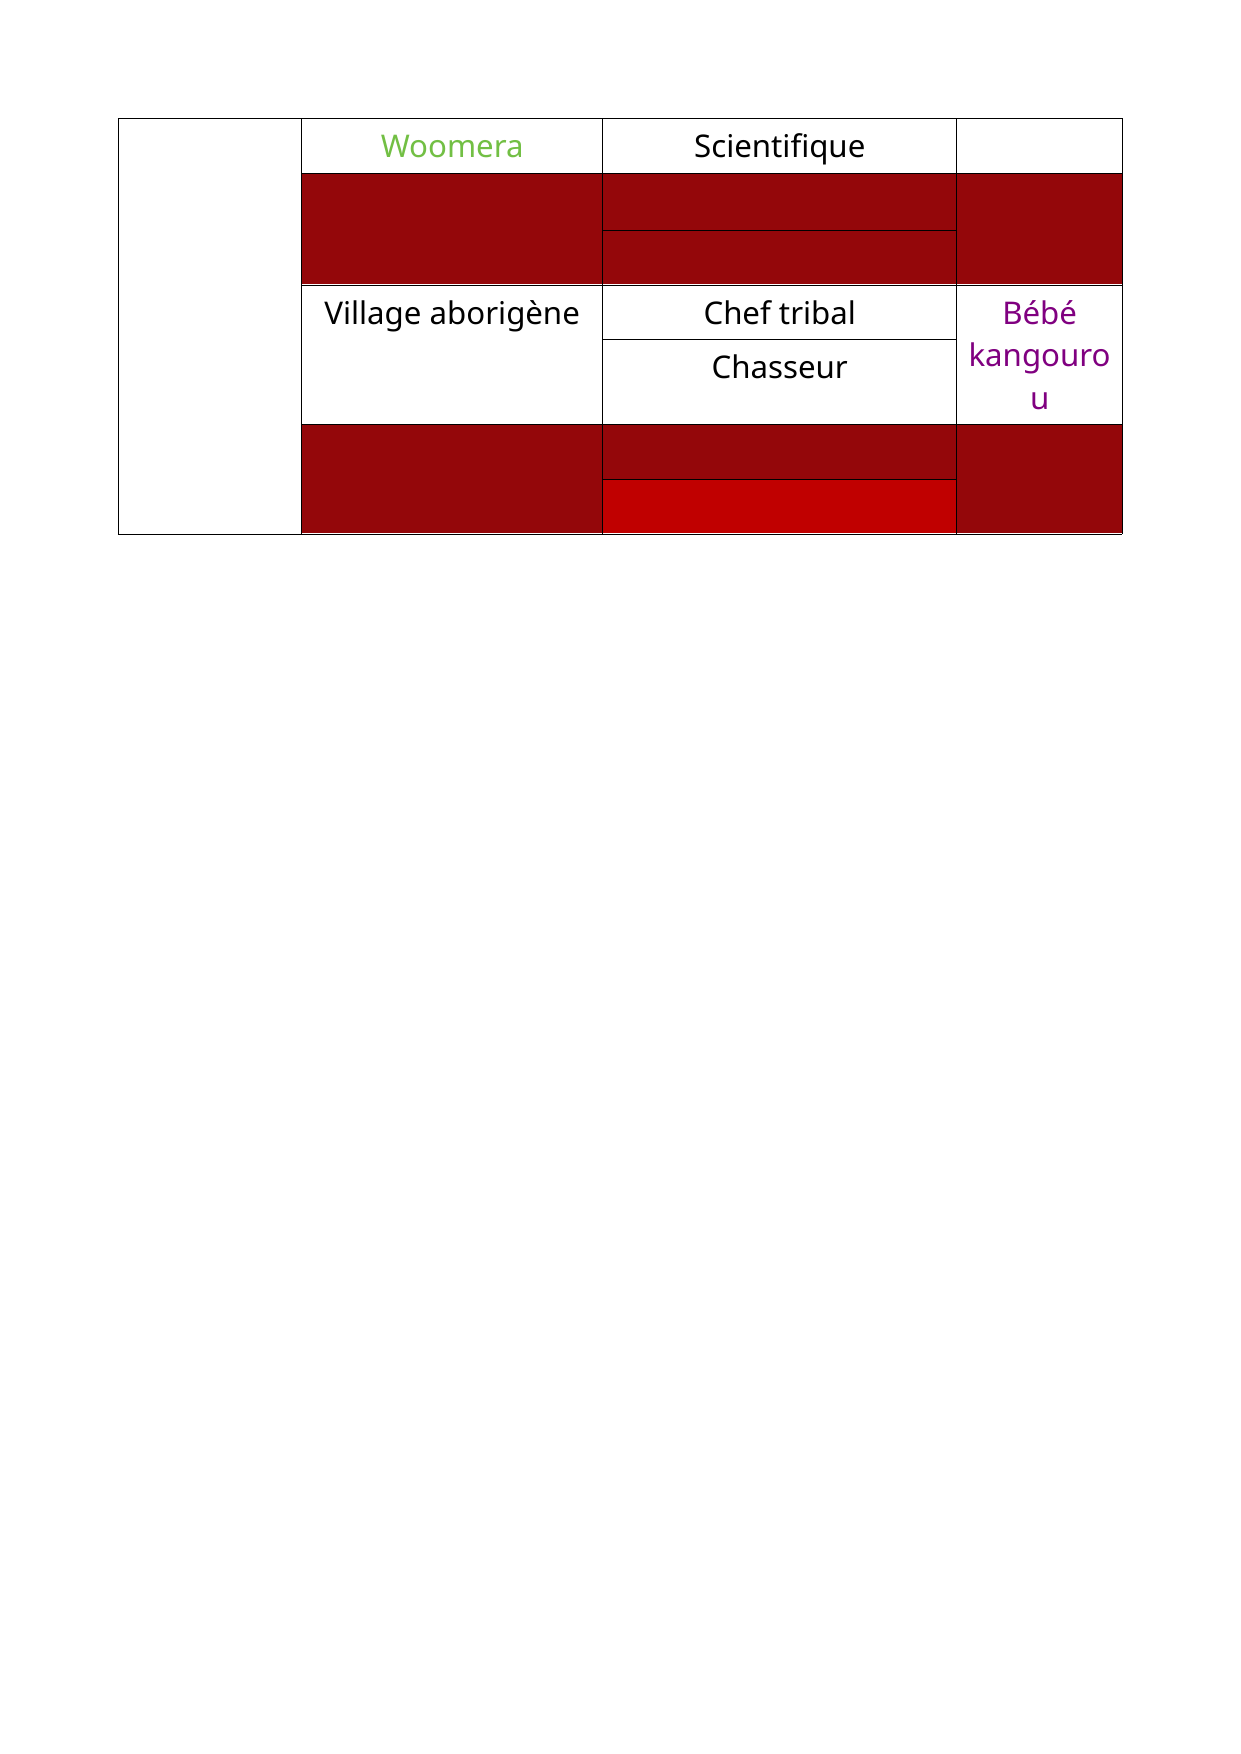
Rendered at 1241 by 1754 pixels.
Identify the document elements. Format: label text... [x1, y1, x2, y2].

table_cell Chasseur [603, 340, 956, 424]
table_cell [603, 174, 956, 230]
table_cell Village aborigène [302, 286, 602, 424]
table_cell [603, 231, 956, 284]
table_cell Woomera [302, 119, 602, 173]
table_cell Scientifique [603, 119, 956, 173]
table_cell [302, 425, 602, 533]
table_cell Bébé kangourou [957, 286, 1122, 424]
table_cell [119, 119, 301, 533]
table_cell [957, 174, 1122, 284]
table_cell [957, 425, 1122, 533]
table_cell Chef tribal [603, 286, 956, 339]
table_cell [603, 425, 956, 479]
table_cell [302, 174, 602, 284]
table_cell [957, 119, 1122, 173]
table_cell [603, 480, 956, 533]
